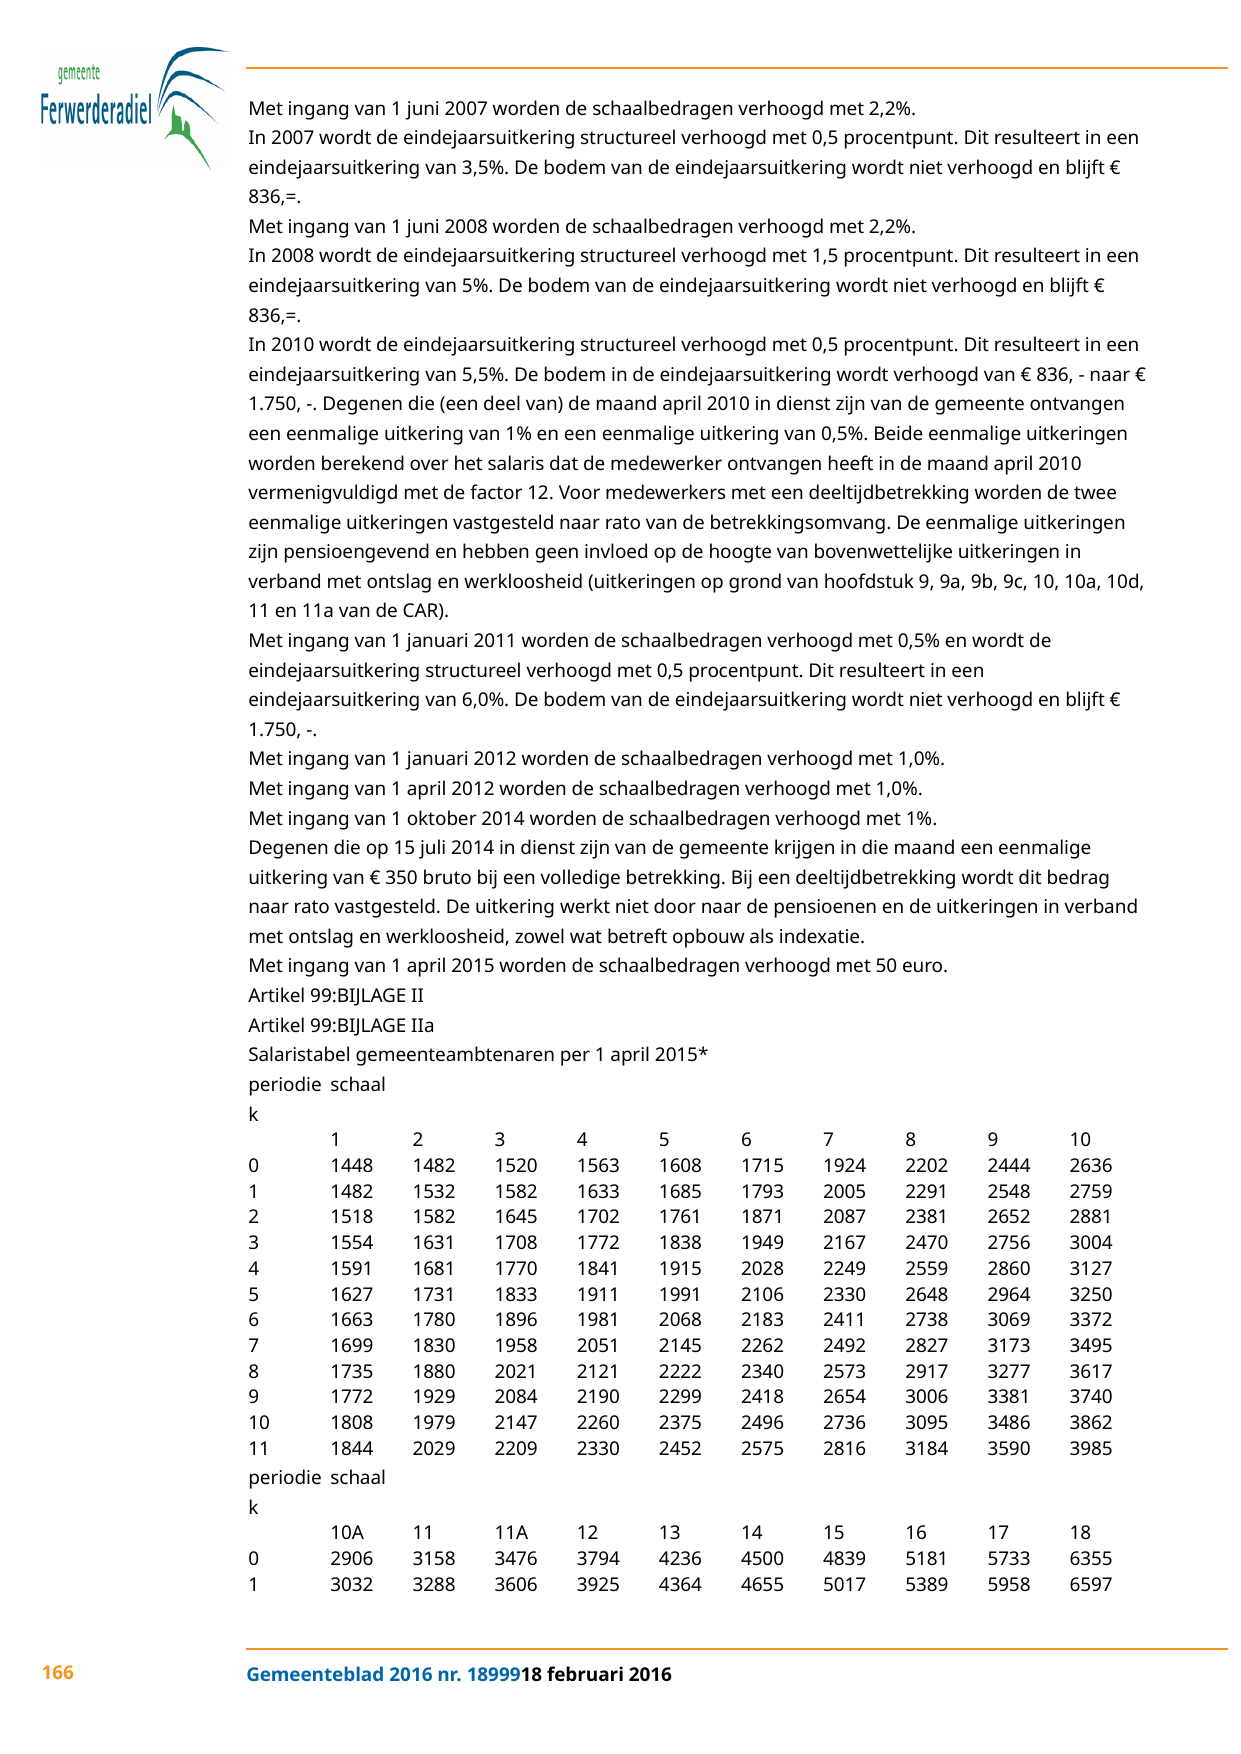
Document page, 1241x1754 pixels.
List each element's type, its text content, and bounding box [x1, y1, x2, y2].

table_cell 2 [248, 1204, 330, 1229]
table_cell 2262 [741, 1332, 823, 1358]
table_header periodiek [248, 1071, 330, 1126]
table_cell 2340 [741, 1358, 823, 1384]
table_cell 1871 [741, 1204, 823, 1229]
text Met ingang van 1 januari 2011 worden de schaalbedragen verhoogd met 0,5% en wordt de eindejaarsuitkering structureel verhoogd met 0,5 procentpunt. Dit resulteert in een eindejaarsuitkering van 6,0%. De bodem van de eindejaarsuitkering wordt niet verhoogd en blijft € 1.750, -. [248, 627, 1152, 742]
table_cell 2249 [823, 1255, 905, 1281]
table_cell 2452 [659, 1435, 741, 1461]
table_cell 2827 [905, 1332, 987, 1358]
text In 2007 wordt de eindejaarsuitkering structureel verhoogd met 0,5 procentpunt. Dit resulteert in een eindejaarsuitkering van 3,5%. De bodem van de eindejaarsuitkering wordt niet verhoogd en blijft € 836,=. [248, 124, 1152, 209]
table_cell 3862 [1069, 1410, 1152, 1435]
table_cell 2444 [987, 1152, 1069, 1178]
table_cell 4500 [741, 1545, 823, 1571]
text In 2010 wordt de eindejaarsuitkering structureel verhoogd met 0,5 procentpunt. Dit resulteert in een eindejaarsuitkering van 5,5%. De bodem in de eindejaarsuitkering wordt verhoogd van € 836, - naar € 1.750, -. Degenen die (een deel van) de maand april 2010 in dienst zijn van de gemeente ontvangen een eenmalige uitkering van 1% en een eenmalige uitkering van 0,5%. Beide eenmalige uitkeringen worden berekend over het salaris dat de medewerker ontvangen heeft in de maand april 2010 vermenigvuldigd met de factor 12. Voor medewerkers met een deeltijdbetrekking worden de twee eenmalige uitkeringen vastgesteld naar rato van de betrekkingsomvang. De eenmalige uitkeringen zijn pensioengevend en hebben geen invloed op de hoogte van bovenwettelijke uitkeringen in verband met ontslag en werkloosheid (uitkeringen op grond van hoofdstuk 9, 9a, 9b, 9c, 10, 10a, 10d, 11 en 11a van de CAR). [248, 331, 1152, 623]
text Artikel 99:BIJLAGE II [248, 982, 1152, 1008]
table_cell 3590 [987, 1435, 1069, 1461]
table_cell 2917 [905, 1358, 987, 1384]
table_cell 3740 [1069, 1384, 1152, 1409]
table_cell 2183 [741, 1307, 823, 1332]
table_cell [248, 1126, 330, 1152]
table_cell 1 [330, 1126, 412, 1152]
table_cell [248, 1520, 330, 1545]
table_cell 2411 [823, 1307, 905, 1332]
table_cell 5 [659, 1126, 741, 1152]
table_cell 1911 [577, 1281, 659, 1307]
table_cell 1627 [330, 1281, 412, 1307]
text Met ingang van 1 oktober 2014 worden de schaalbedragen verhoogd met 1%. [248, 805, 1152, 831]
table_cell 2654 [823, 1384, 905, 1409]
table_cell 2291 [905, 1178, 987, 1204]
table_cell 2005 [823, 1178, 905, 1204]
table_cell 1958 [494, 1332, 577, 1358]
table_cell 1833 [494, 1281, 577, 1307]
table_cell 1991 [659, 1281, 741, 1307]
table_cell 2202 [905, 1152, 987, 1178]
table_cell 1979 [412, 1410, 494, 1435]
table_cell 3158 [412, 1545, 494, 1571]
table_cell 2145 [659, 1332, 741, 1358]
table_cell 1582 [494, 1178, 577, 1204]
table_cell 1554 [330, 1229, 412, 1255]
table_cell 17 [987, 1520, 1069, 1545]
table_cell 2964 [987, 1281, 1069, 1307]
table_cell 2330 [577, 1435, 659, 1461]
table_cell 2636 [1069, 1152, 1152, 1178]
table_cell 0 [248, 1545, 330, 1571]
table_cell 3381 [987, 1384, 1069, 1409]
table_cell 3495 [1069, 1332, 1152, 1358]
table_cell 2648 [905, 1281, 987, 1307]
table_cell 2736 [823, 1410, 905, 1435]
picture [41, 47, 231, 172]
table_cell 1 [248, 1571, 330, 1597]
table_cell 9 [987, 1126, 1069, 1152]
table_cell 1770 [494, 1255, 577, 1281]
table_cell 2167 [823, 1229, 905, 1255]
table_cell 3069 [987, 1307, 1069, 1332]
table_cell 1929 [412, 1384, 494, 1409]
table_cell 1780 [412, 1307, 494, 1332]
table_cell 2209 [494, 1435, 577, 1461]
table_cell 8 [248, 1358, 330, 1384]
table_cell 1761 [659, 1204, 741, 1229]
table_cell 1699 [330, 1332, 412, 1358]
table_cell 1808 [330, 1410, 412, 1435]
table_cell 1793 [741, 1178, 823, 1204]
table_cell 1518 [330, 1204, 412, 1229]
table_cell 6355 [1069, 1545, 1152, 1571]
text Salaristabel gemeenteambtenaren per 1 april 2015* [248, 1041, 1152, 1067]
table_cell 2028 [741, 1255, 823, 1281]
table_cell 4839 [823, 1545, 905, 1571]
table_cell 1532 [412, 1178, 494, 1204]
table_cell 4364 [659, 1571, 741, 1597]
table_cell 2756 [987, 1229, 1069, 1255]
table_cell 3372 [1069, 1307, 1152, 1332]
table_cell 2575 [741, 1435, 823, 1461]
table_cell 15 [823, 1520, 905, 1545]
table_cell 2816 [823, 1435, 905, 1461]
table_cell 1841 [577, 1255, 659, 1281]
table_cell 1681 [412, 1255, 494, 1281]
table_cell 5017 [823, 1571, 905, 1597]
table_cell 6597 [1069, 1571, 1152, 1597]
table_cell 7 [248, 1332, 330, 1358]
table_cell 1949 [741, 1229, 823, 1255]
table_cell 2121 [577, 1358, 659, 1384]
table_cell 2021 [494, 1358, 577, 1384]
table_cell 1844 [330, 1435, 412, 1461]
table_cell 1482 [330, 1178, 412, 1204]
table_cell 4 [577, 1126, 659, 1152]
table_cell 1482 [412, 1152, 494, 1178]
table_cell 1633 [577, 1178, 659, 1204]
table_cell 1715 [741, 1152, 823, 1178]
table_cell 1702 [577, 1204, 659, 1229]
table_cell 4655 [741, 1571, 823, 1597]
table_cell 10 [1069, 1126, 1152, 1152]
table_cell 11A [494, 1520, 577, 1545]
table_cell 2573 [823, 1358, 905, 1384]
table_cell 2906 [330, 1545, 412, 1571]
table_cell 2381 [905, 1204, 987, 1229]
table_cell 1608 [659, 1152, 741, 1178]
text Met ingang van 1 april 2012 worden de schaalbedragen verhoogd met 1,0%. [248, 775, 1152, 801]
table_cell 11 [412, 1520, 494, 1545]
table_header periodiek [248, 1464, 330, 1519]
table_cell 1915 [659, 1255, 741, 1281]
table_cell 9 [248, 1384, 330, 1409]
table_cell 13 [659, 1520, 741, 1545]
table_cell 2222 [659, 1358, 741, 1384]
table_cell 2087 [823, 1204, 905, 1229]
text Met ingang van 1 april 2015 worden de schaalbedragen verhoogd met 50 euro. [248, 953, 1152, 978]
table_cell 16 [905, 1520, 987, 1545]
table_cell 5733 [987, 1545, 1069, 1571]
table_cell 3925 [577, 1571, 659, 1597]
table_cell 2470 [905, 1229, 987, 1255]
text In 2008 wordt de eindejaarsuitkering structureel verhoogd met 1,5 procentpunt. Dit resulteert in een eindejaarsuitkering van 5%. De bodem van de eindejaarsuitkering wordt niet verhoogd en blijft € 836,=. [248, 243, 1152, 328]
table_cell 3 [494, 1126, 577, 1152]
table_cell 1 [248, 1178, 330, 1204]
text Met ingang van 1 juni 2007 worden de schaalbedragen verhoogd met 2,2%. [248, 95, 1152, 121]
table_cell 3004 [1069, 1229, 1152, 1255]
table_cell 2 [412, 1126, 494, 1152]
table_header schaal [330, 1464, 1152, 1519]
table_header schaal [330, 1071, 1152, 1126]
table_cell 2375 [659, 1410, 741, 1435]
table_cell 0 [248, 1152, 330, 1178]
table_cell 1924 [823, 1152, 905, 1178]
table_cell 2652 [987, 1204, 1069, 1229]
table_cell 7 [823, 1126, 905, 1152]
table_cell 1735 [330, 1358, 412, 1384]
table_cell 1896 [494, 1307, 577, 1332]
table_cell 2068 [659, 1307, 741, 1332]
table_cell 5958 [987, 1571, 1069, 1597]
table_cell 1731 [412, 1281, 494, 1307]
table_cell 1708 [494, 1229, 577, 1255]
table_cell 8 [905, 1126, 987, 1152]
table_cell 3606 [494, 1571, 577, 1597]
table_cell 3173 [987, 1332, 1069, 1358]
table_cell 1591 [330, 1255, 412, 1281]
table_cell 2260 [577, 1410, 659, 1435]
table_cell 2051 [577, 1332, 659, 1358]
table_cell 10A [330, 1520, 412, 1545]
table_cell 2106 [741, 1281, 823, 1307]
table_cell 2330 [823, 1281, 905, 1307]
table_cell 2738 [905, 1307, 987, 1332]
table_cell 2492 [823, 1332, 905, 1358]
table_cell 4 [248, 1255, 330, 1281]
table_cell 1563 [577, 1152, 659, 1178]
table_cell 1772 [577, 1229, 659, 1255]
table_cell 3794 [577, 1545, 659, 1571]
table_cell 2418 [741, 1384, 823, 1409]
table_cell 2881 [1069, 1204, 1152, 1229]
text Artikel 99:BIJLAGE IIa [248, 1012, 1152, 1038]
text Met ingang van 1 januari 2012 worden de schaalbedragen verhoogd met 1,0%. [248, 746, 1152, 771]
table_cell 1645 [494, 1204, 577, 1229]
table_cell 18 [1069, 1520, 1152, 1545]
table_cell 1520 [494, 1152, 577, 1178]
table_cell 2496 [741, 1410, 823, 1435]
table_cell 11 [248, 1435, 330, 1461]
table_cell 1448 [330, 1152, 412, 1178]
table_cell 3617 [1069, 1358, 1152, 1384]
table_cell 1772 [330, 1384, 412, 1409]
table_cell 3486 [987, 1410, 1069, 1435]
table_cell 4236 [659, 1545, 741, 1571]
table_cell 1631 [412, 1229, 494, 1255]
table_cell 3006 [905, 1384, 987, 1409]
table_cell 1830 [412, 1332, 494, 1358]
table_cell 3127 [1069, 1255, 1152, 1281]
table_cell 2759 [1069, 1178, 1152, 1204]
table_cell 3288 [412, 1571, 494, 1597]
table_cell 6 [248, 1307, 330, 1332]
table_cell 2147 [494, 1410, 577, 1435]
table_cell 2548 [987, 1178, 1069, 1204]
text Degenen die op 15 juli 2014 in dienst zijn van de gemeente krijgen in die maand een eenmalige uitkering van € 350 bruto bij een volledige betrekking. Bij een deeltijdbetrekking wordt dit bedrag naar rato vastgesteld. De uitkering werkt niet door naar de pensioenen en de uitkeringen in verband met ontslag en werkloosheid, zowel wat betreft opbouw als indexatie. [248, 834, 1152, 949]
table_cell 5181 [905, 1545, 987, 1571]
table_cell 3032 [330, 1571, 412, 1597]
table_cell 2860 [987, 1255, 1069, 1281]
table_cell 2299 [659, 1384, 741, 1409]
table_cell 3095 [905, 1410, 987, 1435]
table_cell 3250 [1069, 1281, 1152, 1307]
table_cell 10 [248, 1410, 330, 1435]
table_cell 1685 [659, 1178, 741, 1204]
table_cell 3277 [987, 1358, 1069, 1384]
table_cell 3985 [1069, 1435, 1152, 1461]
table_cell 3 [248, 1229, 330, 1255]
table_cell 1838 [659, 1229, 741, 1255]
table_cell 5389 [905, 1571, 987, 1597]
table_cell 2190 [577, 1384, 659, 1409]
table_cell 5 [248, 1281, 330, 1307]
table_cell 2029 [412, 1435, 494, 1461]
table_cell 2084 [494, 1384, 577, 1409]
table_cell 3184 [905, 1435, 987, 1461]
table_cell 6 [741, 1126, 823, 1152]
table_cell 1663 [330, 1307, 412, 1332]
table_cell 1880 [412, 1358, 494, 1384]
text Met ingang van 1 juni 2008 worden de schaalbedragen verhoogd met 2,2%. [248, 213, 1152, 239]
table_cell 1981 [577, 1307, 659, 1332]
table_cell 1582 [412, 1204, 494, 1229]
table_cell 14 [741, 1520, 823, 1545]
table_cell 2559 [905, 1255, 987, 1281]
table_cell 12 [577, 1520, 659, 1545]
table_cell 3476 [494, 1545, 577, 1571]
